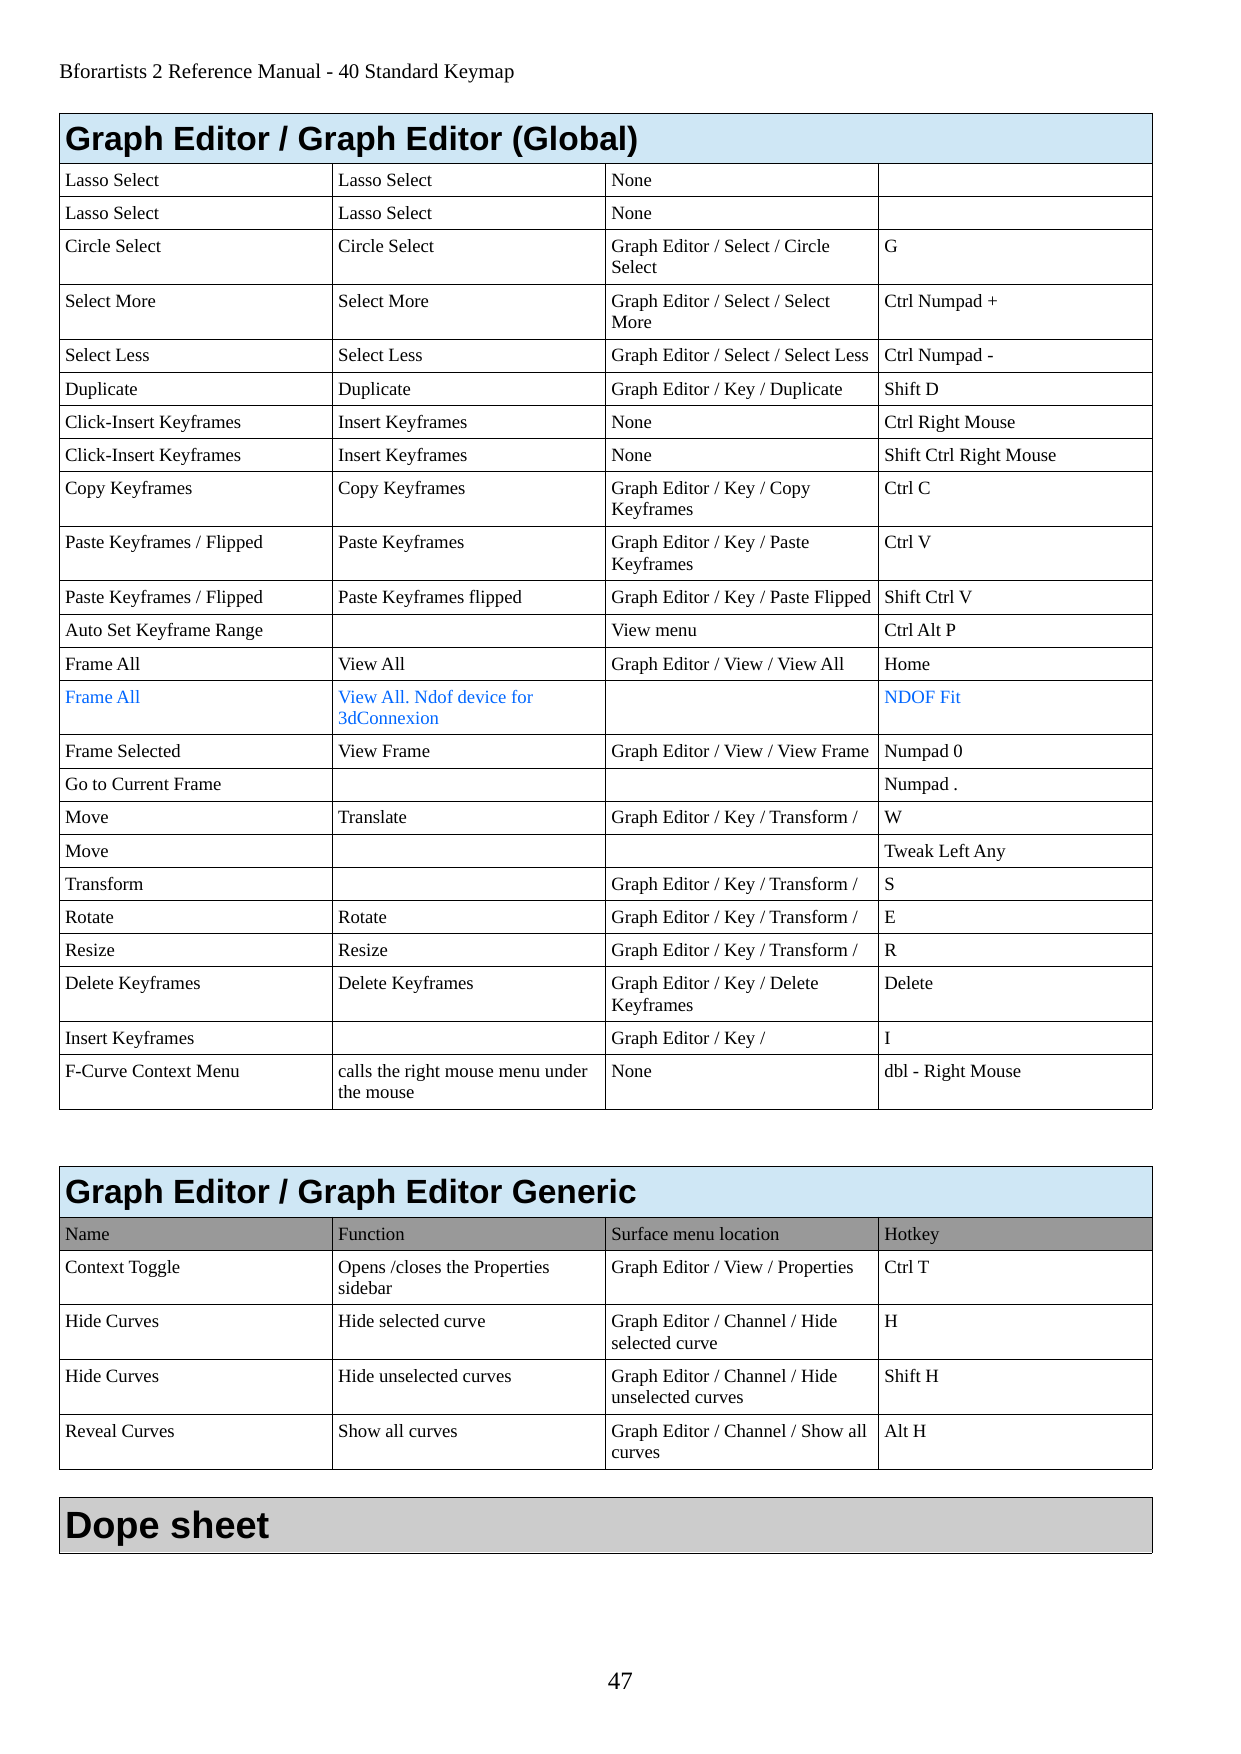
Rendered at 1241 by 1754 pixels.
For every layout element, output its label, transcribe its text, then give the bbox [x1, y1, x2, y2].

table_cell Graph Editor / Key / Paste Keyframes [606, 527, 878, 580]
table_header Dope sheet [60, 1498, 1152, 1552]
table_cell Paste Keyframes / Flipped [60, 581, 332, 613]
table_cell Auto Set Keyframe Range [60, 615, 332, 647]
table_cell Move [60, 802, 332, 834]
table_cell Ctrl C [879, 472, 1152, 526]
table_cell [879, 197, 1152, 229]
table_cell NDOF Fit [879, 681, 1152, 734]
table_cell Graph Editor / Key / Paste Flipped [606, 581, 878, 613]
table_cell E [879, 901, 1152, 933]
table_cell [333, 615, 605, 647]
table_cell Ctrl T [879, 1251, 1152, 1304]
table_cell Ctrl Numpad - [879, 340, 1152, 372]
table_cell Home [879, 648, 1152, 680]
table_cell Rotate [333, 901, 605, 933]
table_cell Context Toggle [60, 1251, 332, 1304]
table_cell Hide unselected curves [333, 1360, 605, 1414]
table_cell None [606, 406, 878, 438]
table_cell Numpad . [879, 769, 1152, 801]
table_cell Click-Insert Keyframes [60, 439, 332, 471]
table_cell Graph Editor / Channel / Show all curves [606, 1415, 878, 1468]
table_cell W [879, 802, 1152, 834]
table_cell Circle Select [60, 230, 332, 284]
table_cell Shift Ctrl V [879, 581, 1152, 613]
table_cell Hotkey [879, 1218, 1152, 1250]
table_cell G [879, 230, 1152, 284]
table_cell Rotate [60, 901, 332, 933]
table_cell Graph Editor / Key / Transform / [606, 868, 878, 900]
table_cell Insert Keyframes [60, 1022, 332, 1054]
table_cell Frame Selected [60, 735, 332, 767]
table_cell Frame All [60, 648, 332, 680]
table_cell Go to Current Frame [60, 769, 332, 801]
table_cell Show all curves [333, 1415, 605, 1468]
table_cell Graph Editor / Select / Select Less [606, 340, 878, 372]
table_cell Opens /closes the Properties sidebar [333, 1251, 605, 1304]
table_cell Lasso Select [333, 164, 605, 196]
table_cell Numpad 0 [879, 735, 1152, 767]
table_cell Lasso Select [60, 164, 332, 196]
table_cell Ctrl Numpad + [879, 285, 1152, 338]
table_cell Lasso Select [60, 197, 332, 229]
table_cell Delete [879, 967, 1152, 1021]
table_cell Select Less [333, 340, 605, 372]
table_cell Copy Keyframes [333, 472, 605, 526]
table_cell None [606, 197, 878, 229]
table_cell Circle Select [333, 230, 605, 284]
table_cell Graph Editor / View / View All [606, 648, 878, 680]
table_cell Select Less [60, 340, 332, 372]
table_cell [606, 769, 878, 801]
table_cell Paste Keyframes / Flipped [60, 527, 332, 580]
table_cell Insert Keyframes [333, 439, 605, 471]
table_cell None [606, 439, 878, 471]
table_cell Shift H [879, 1360, 1152, 1414]
table_cell Name [60, 1218, 332, 1250]
table_cell Resize [333, 934, 605, 966]
table_cell View menu [606, 615, 878, 647]
table_cell calls the right mouse menu under the mouse [333, 1055, 605, 1109]
table_cell Resize [60, 934, 332, 966]
table_cell F-Curve Context Menu [60, 1055, 332, 1109]
table_cell Graph Editor / Key / [606, 1022, 878, 1054]
table_cell Insert Keyframes [333, 406, 605, 438]
table_cell Hide Curves [60, 1305, 332, 1359]
table_header Graph Editor / Graph Editor (Global) [60, 114, 1152, 163]
table_cell [333, 868, 605, 900]
table_cell Graph Editor / Select / Select More [606, 285, 878, 338]
table_cell Alt H [879, 1415, 1152, 1468]
table_cell Delete Keyframes [333, 967, 605, 1021]
table_cell Function [333, 1218, 605, 1250]
table_cell [606, 835, 878, 867]
table_cell Select More [60, 285, 332, 338]
table_cell View All. Ndof device for 3dConnexion [333, 681, 605, 734]
table_cell View All [333, 648, 605, 680]
table_cell Copy Keyframes [60, 472, 332, 526]
table_cell [333, 1022, 605, 1054]
table_cell Delete Keyframes [60, 967, 332, 1021]
table_cell Graph Editor / Key / Copy Keyframes [606, 472, 878, 526]
table_cell Ctrl Alt P [879, 615, 1152, 647]
table_cell Move [60, 835, 332, 867]
table_cell Graph Editor / Channel / Hide unselected curves [606, 1360, 878, 1414]
table_cell S [879, 868, 1152, 900]
table_cell R [879, 934, 1152, 966]
table_cell Tweak Left Any [879, 835, 1152, 867]
table_cell dbl - Right Mouse [879, 1055, 1152, 1109]
table_cell Hide selected curve [333, 1305, 605, 1359]
table_cell Graph Editor / Key / Delete Keyframes [606, 967, 878, 1021]
table_cell Graph Editor / Key / Duplicate [606, 373, 878, 405]
table_cell Transform [60, 868, 332, 900]
table_cell Paste Keyframes flipped [333, 581, 605, 613]
table_cell Ctrl Right Mouse [879, 406, 1152, 438]
table_cell Surface menu location [606, 1218, 878, 1250]
table_cell Duplicate [60, 373, 332, 405]
table_cell [606, 681, 878, 734]
table_cell Graph Editor / Channel / Hide selected curve [606, 1305, 878, 1359]
table_cell None [606, 164, 878, 196]
table_cell Ctrl V [879, 527, 1152, 580]
table_cell Graph Editor / View / Properties [606, 1251, 878, 1304]
table_cell Graph Editor / View / View Frame [606, 735, 878, 767]
table_cell None [606, 1055, 878, 1109]
table_cell View Frame [333, 735, 605, 767]
table_cell [333, 835, 605, 867]
table_cell Hide Curves [60, 1360, 332, 1414]
table_cell Select More [333, 285, 605, 338]
table_cell I [879, 1022, 1152, 1054]
table_cell Reveal Curves [60, 1415, 332, 1468]
table_cell [333, 769, 605, 801]
table_cell Duplicate [333, 373, 605, 405]
table_cell Graph Editor / Key / Transform / [606, 802, 878, 834]
table_cell Frame All [60, 681, 332, 734]
table_cell Lasso Select [333, 197, 605, 229]
table_cell Click-Insert Keyframes [60, 406, 332, 438]
table_cell Graph Editor / Select / Circle Select [606, 230, 878, 284]
table_cell Paste Keyframes [333, 527, 605, 580]
table_cell Translate [333, 802, 605, 834]
table_cell H [879, 1305, 1152, 1359]
table_cell Shift Ctrl Right Mouse [879, 439, 1152, 471]
table_cell [879, 164, 1152, 196]
table_header Graph Editor / Graph Editor Generic [60, 1167, 1152, 1217]
table_cell Shift D [879, 373, 1152, 405]
table_cell Graph Editor / Key / Transform / [606, 934, 878, 966]
table_cell Graph Editor / Key / Transform / [606, 901, 878, 933]
